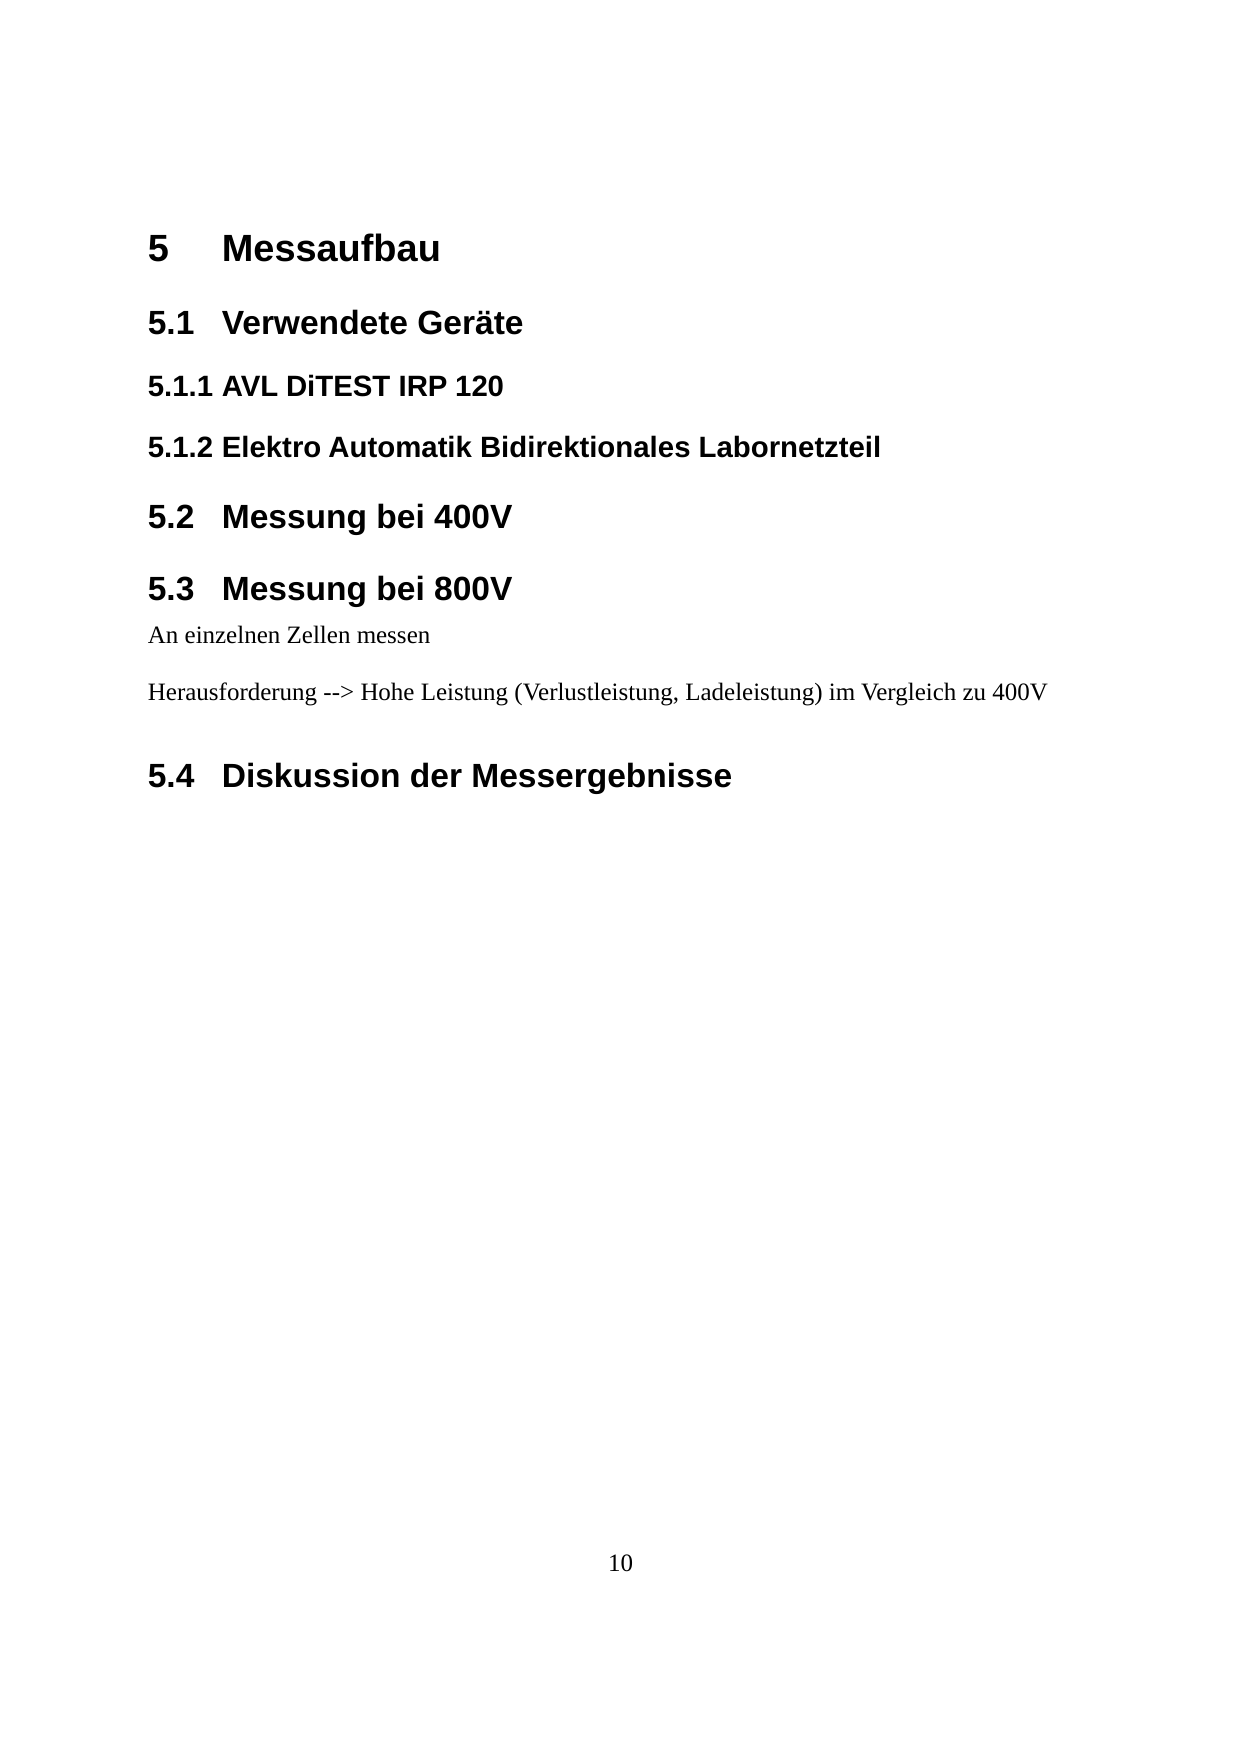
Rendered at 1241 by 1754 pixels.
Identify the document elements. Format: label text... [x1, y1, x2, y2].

subtitle AVL DiTEST IRP 120 [148, 369, 1093, 402]
subtitle Messung bei 400V [148, 497, 1093, 535]
subtitle Messaufbau [148, 226, 1093, 269]
text An einzelnen Zellen messen [148, 620, 1093, 648]
text Herausforderung --> Hohe Leistung (Verlustleistung, Ladeleistung) im Vergleich zu 400V [148, 677, 1093, 706]
subtitle Diskussion der Messergebnisse [148, 756, 1093, 794]
subtitle Verwendete Geräte [148, 303, 1093, 342]
subtitle Elektro Automatik Bidirektionales Labornetzteil [148, 429, 1093, 463]
subtitle Messung bei 800V [148, 568, 1093, 607]
